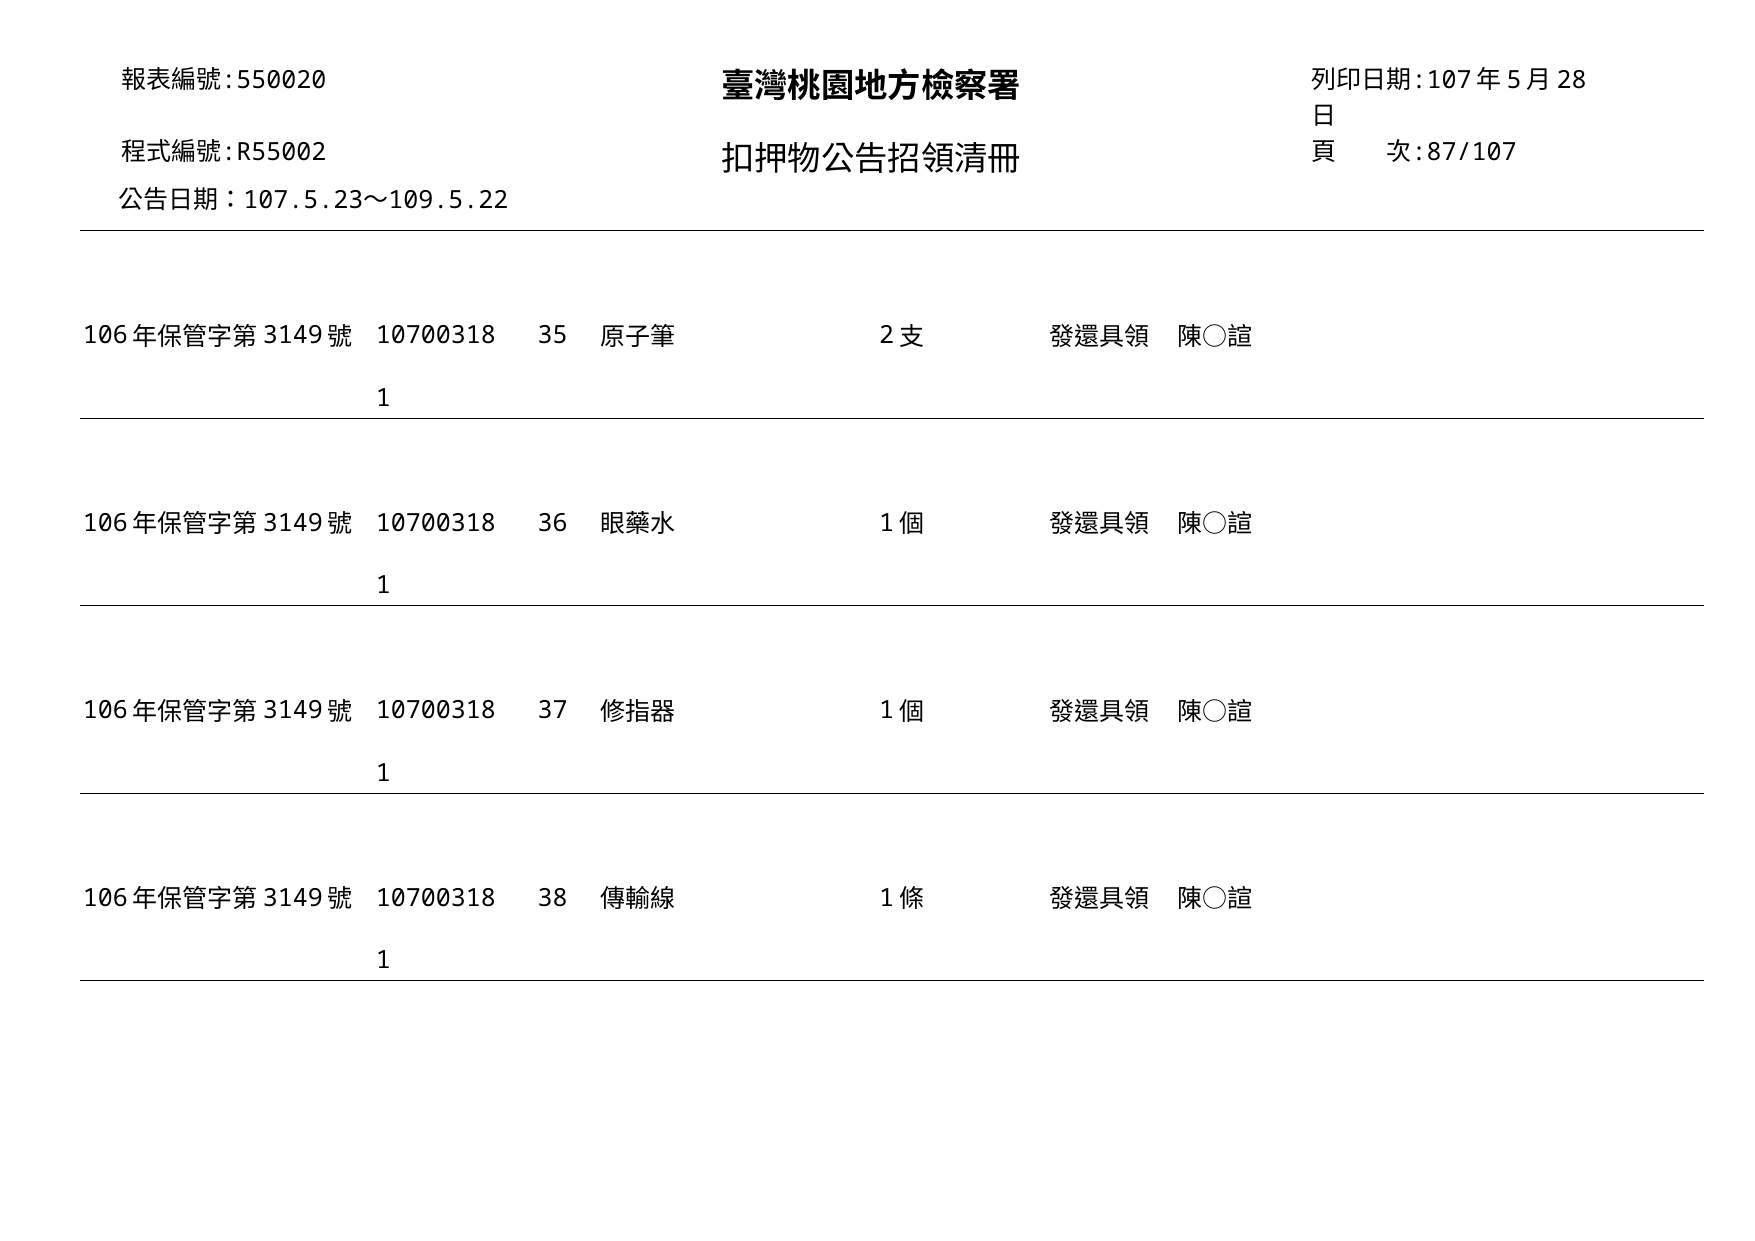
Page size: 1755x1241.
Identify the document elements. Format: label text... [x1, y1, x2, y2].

table_cell [927, 419, 1046, 605]
table_cell 106年保管字第3149號 [80, 794, 373, 980]
table_cell 眼藥水 [597, 419, 807, 605]
table_cell 陳○諠 [1175, 231, 1317, 417]
table_cell 原子筆 [597, 231, 807, 417]
table_cell 107003181 [373, 794, 507, 980]
table_cell 1個 [808, 419, 927, 605]
table_cell 陳○諠 [1175, 606, 1317, 792]
table_cell 106年保管字第3149號 [80, 606, 373, 792]
table_cell 35 [507, 231, 597, 417]
table_cell 37 [507, 606, 597, 792]
table_cell 106年保管字第3149號 [80, 419, 373, 605]
table_cell 發還具領 [1046, 419, 1175, 605]
table_cell [1317, 231, 1575, 417]
table_cell 修指器 [597, 606, 807, 792]
table_cell 107003181 [373, 606, 507, 792]
table_cell [927, 794, 1046, 980]
table_cell 發還具領 [1046, 794, 1175, 980]
table_cell 107003181 [373, 419, 507, 605]
table_cell 1條 [808, 794, 927, 980]
table_cell 1個 [808, 606, 927, 792]
table_cell [1575, 231, 1704, 417]
table_cell 107003181 [373, 231, 507, 417]
table_cell [1575, 419, 1704, 605]
table_cell [927, 231, 1046, 417]
table_cell [1575, 606, 1704, 792]
table_cell [1317, 794, 1575, 980]
table_cell 36 [507, 419, 597, 605]
table_cell 2支 [808, 231, 927, 417]
table_cell [1575, 794, 1704, 980]
table_cell 發還具領 [1046, 231, 1175, 417]
table_cell 陳○諠 [1175, 419, 1317, 605]
table_cell 38 [507, 794, 597, 980]
table_cell [927, 606, 1046, 792]
table_cell 發還具領 [1046, 606, 1175, 792]
table_cell [1317, 606, 1575, 792]
table_cell 傳輸線 [597, 794, 807, 980]
table_cell 陳○諠 [1175, 794, 1317, 980]
table_cell [1317, 419, 1575, 605]
table_cell 106年保管字第3149號 [80, 231, 373, 417]
